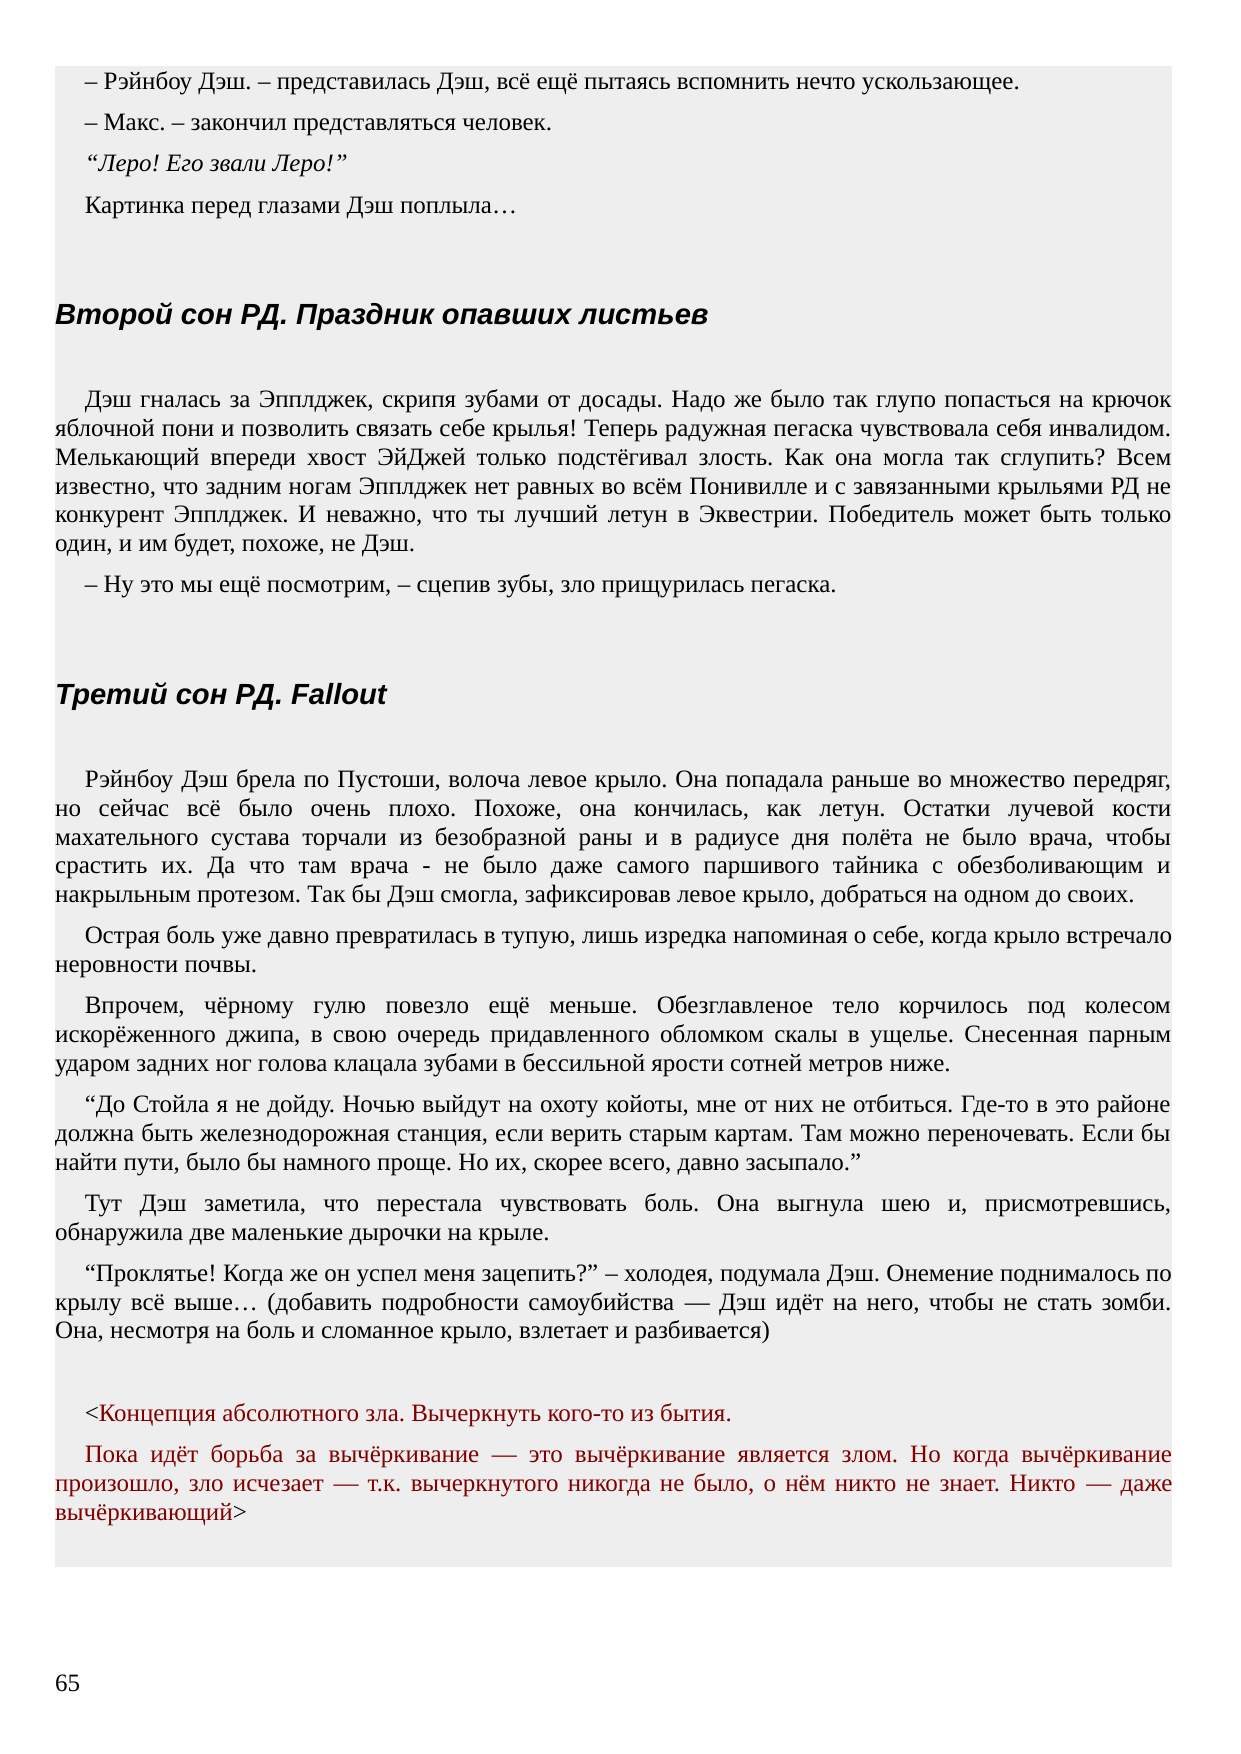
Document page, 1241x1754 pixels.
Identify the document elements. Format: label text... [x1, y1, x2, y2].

text “До Стойла я не дойду. Ночью выйдут на охоту койоты, мне от них не отбиться. Где-то в это районе должна быть железнодорожная станция, если верить старым картам. Там можно переночевать. Если бы найти пути, было бы намного проще. Но их, скорее всего, давно засыпало.” [55, 1089, 1172, 1176]
subtitle Второй сон РД. Праздник опавших листьев [55, 297, 1172, 331]
text – Рэйнбоу Дэш. – представилась Дэш, всё ещё пытаясь вспомнить нечто ускользающее. [55, 66, 1172, 95]
text Дэш гналась за Эпплджек, скрипя зубами от досады. Надо же было так глупо попасться на крючок яблочной пони и позволить связать себе крылья! Теперь радужная пегаска чувствовала себя инвалидом. Мелькающий впереди хвост ЭйДжей только подстёгивал злость. Как она могла так сглупить? Всем известно, что задним ногам Эпплджек нет равных во всём Понивилле и с завязанными крыльями РД не конкурент Эпплджек. И неважно, что ты лучший летун в Эквестрии. Победитель может быть только один, и им будет, похоже, не Дэш. [55, 384, 1172, 557]
text Впрочем, чёрному гулю повезло ещё меньше. Обезглавленое тело корчилось под колесом искорёженного джипа, в свою очередь придавленного обломком скалы в ущелье. Снесенная парным ударом задних ног голова клацала зубами в бессильной ярости сотней метров ниже. [55, 991, 1172, 1077]
subtitle Третий сон РД. Fallout [55, 677, 1172, 711]
text Пока идёт борьба за вычёркивание — это вычёркивание является злом. Но когда вычёркивание произошло, зло исчезает — т.к. вычеркнутого никогда не было, о нём никто не знает. Никто — даже вычёркивающий> [55, 1439, 1172, 1526]
text Острая боль уже давно превратилась в тупую, лишь изредка напоминая о себе, когда крыло встречало неровности почвы. [55, 921, 1172, 978]
text Рэйнбоу Дэш брела по Пустоши, волоча левое крыло. Она попадала раньше во множество передряг, но сейчас всё было очень плохо. Похоже, она кончилась, как летун. Остатки лучевой кости махательного сустава торчали из безобразной раны и в радиусе дня полёта не было врача, чтобы срастить их. Да что там врача - не было даже самого паршивого тайника с обезболивающим и накрыльным протезом. Так бы Дэш смогла, зафиксировав левое крыло, добраться на одном до своих. [55, 764, 1172, 908]
text <Концепция абсолютного зла. Вычеркнуть кого-то из бытия. [55, 1398, 1172, 1427]
text Картинка перед глазами Дэш поплыла… [55, 190, 1172, 218]
text – Макс. – закончил представляться человек. [55, 107, 1172, 136]
text “Леро! Его звали Леро!” [55, 148, 1172, 177]
text – Ну это мы ещё посмотрим, – сцепив зубы, зло прищурилась пегаска. [55, 569, 1172, 598]
text “Проклятье! Когда же он успел меня зацепить?” – холодея, подумала Дэш. Онемение поднималось по крылу всё выше… (добавить подробности самоубийства — Дэш идёт на него, чтобы не стать зомби. Она, несмотря на боль и сломанное крыло, взлетает и разбивается) [55, 1258, 1172, 1344]
text Тут Дэш заметила, что перестала чувствовать боль. Она выгнула шею и, присмотревшись, обнаружила две маленькие дырочки на крыле. [55, 1188, 1172, 1246]
